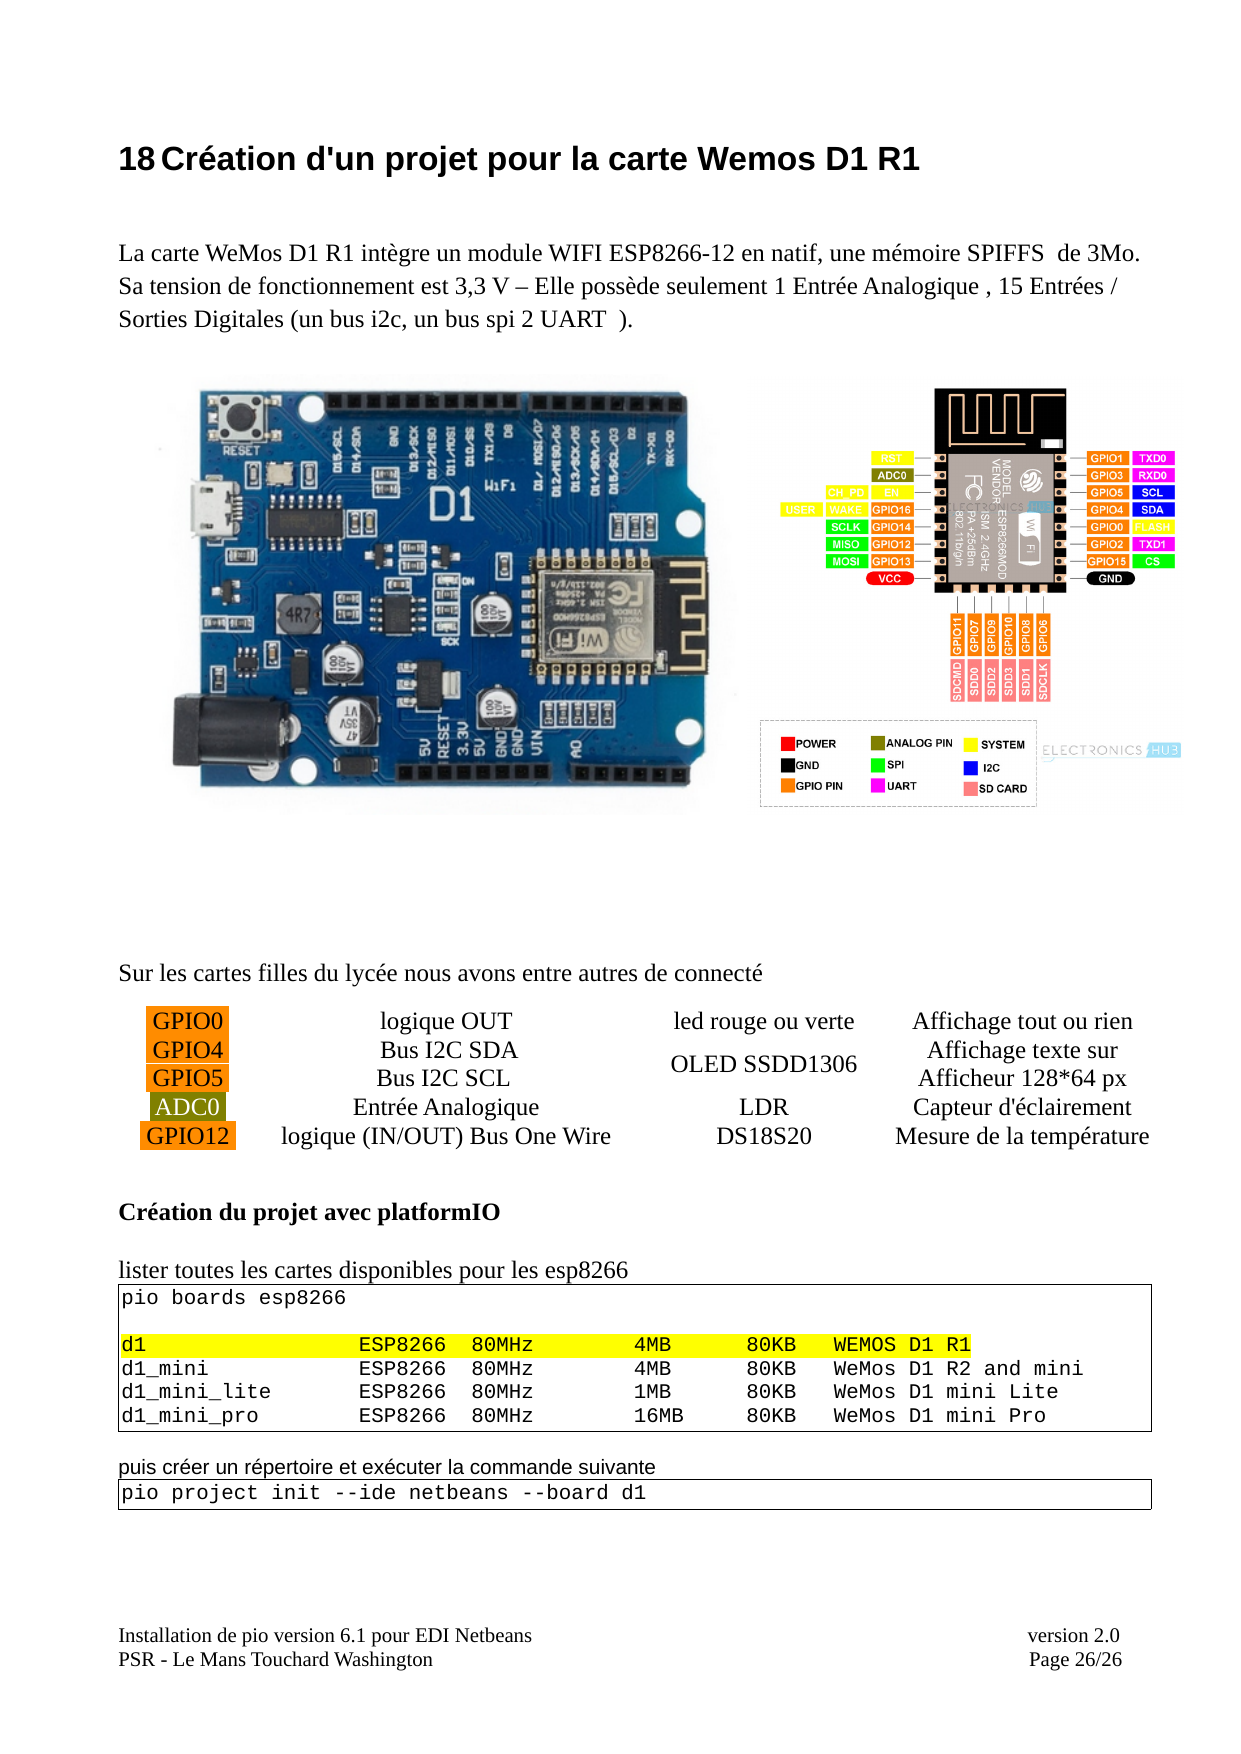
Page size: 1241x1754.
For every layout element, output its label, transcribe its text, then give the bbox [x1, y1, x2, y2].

table_cell DS18S20 [635, 1121, 893, 1150]
text Création du projet avec platformIO [118, 1197, 1151, 1226]
table_cell LDR [635, 1092, 893, 1121]
text pio boards esp8266 [119, 1285, 1151, 1310]
text d1_mini ESP8266 80MHz 4MB 80KB WeMos D1 R2 and mini [119, 1354, 1151, 1378]
text d1 ESP8266 80MHz 4MB 80KB WEMOS D1 R1 [119, 1331, 1151, 1354]
table_cell ADC0 [118, 1092, 257, 1121]
table_cell Entrée Analogique [258, 1092, 635, 1121]
text La carte WeMos D1 R1 intègre un module WIFI ESP8266-12 en natif, une mémoire SPIFFS de 3Mo. Sa tension de fonctionnement est 3,3 V – Elle possède seulement 1 Entrée Analogique , 15 Entrées / Sorties Digitales (un bus i2c, un bus spi 2 UART ). [118, 238, 1151, 332]
table_header logique OUT [258, 1006, 635, 1035]
text Sur les cartes filles du lycée nous avons entre autres de connecté [118, 958, 1151, 987]
text puis créer un répertoire et exécuter la commande suivante [118, 1455, 1151, 1479]
picture [121, 374, 1185, 815]
table_cell logique (IN/OUT) Bus One Wire [258, 1121, 635, 1150]
table_cell GPIO5 [118, 1064, 257, 1092]
text lister toutes les cartes disponibles pour les esp8266 [118, 1255, 1151, 1284]
table_cell Bus I2C SCL [258, 1064, 635, 1092]
table_cell GPIO4 [118, 1035, 257, 1063]
text d1_mini_lite ESP8266 80MHz 1MB 80KB WeMos D1 mini Lite [119, 1378, 1151, 1402]
table_cell Capteur d'éclairement [893, 1092, 1151, 1121]
table_cell OLED SSDD1306 [635, 1035, 893, 1092]
table_cell Bus I2C SDA [258, 1035, 635, 1063]
table_header GPIO0 [118, 1006, 257, 1035]
table_header Affichage tout ou rien [893, 1006, 1151, 1035]
table_header led rouge ou verte [635, 1006, 893, 1035]
table_cell GPIO12 [118, 1121, 257, 1150]
text d1_mini_pro ESP8266 80MHz 16MB 80KB WeMos D1 mini Pro [119, 1402, 1151, 1431]
table_cell Mesure de la température [893, 1121, 1151, 1150]
text pio project init --ide netbeans --board d1 [119, 1480, 1151, 1509]
table_cell Affichage texte sur Afficheur 128*64 px [893, 1035, 1151, 1092]
subtitle Création d'un projet pour la carte Wemos D1 R1 [118, 139, 1151, 178]
